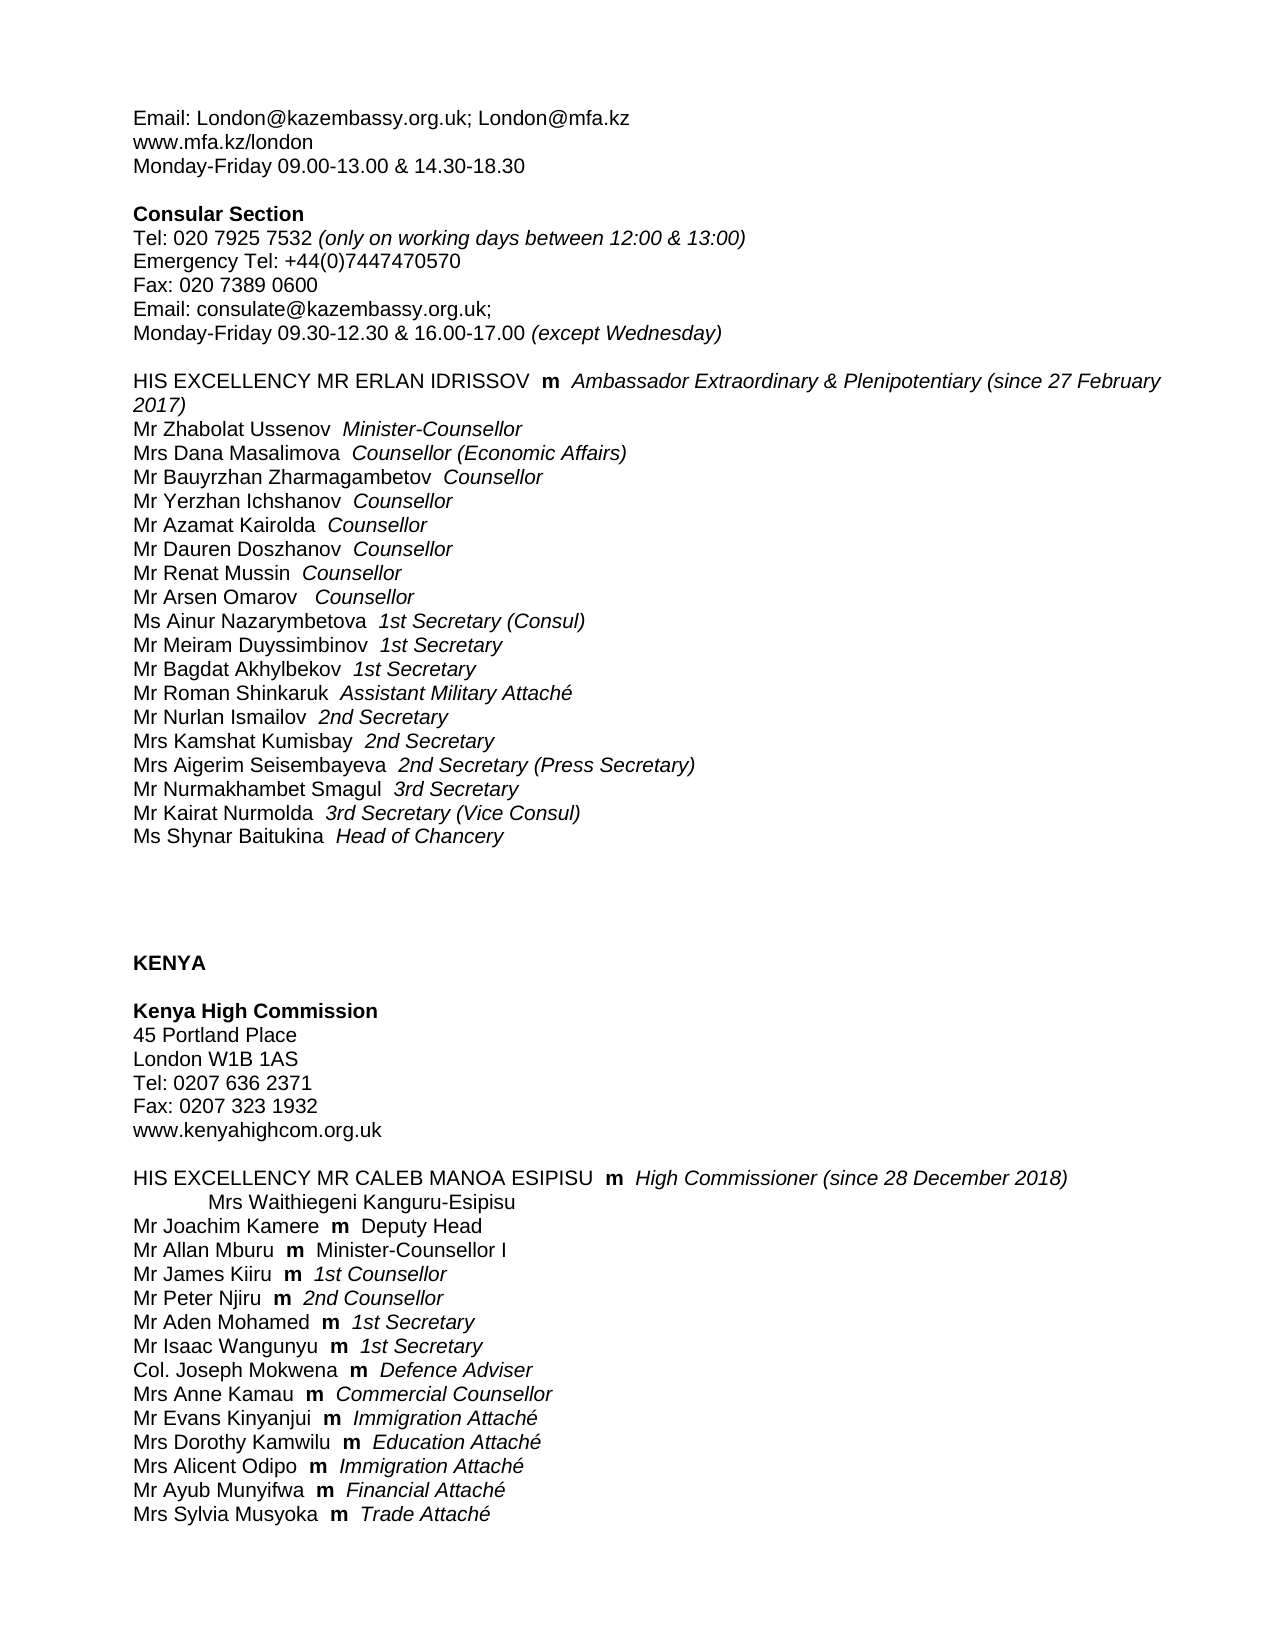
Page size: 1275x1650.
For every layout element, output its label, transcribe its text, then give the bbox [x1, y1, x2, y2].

text Tel: 020 7925 7532 (only on working days between 12:00 & 13:00) [133, 225, 1181, 249]
text Mr Yerzhan Ichshanov Counsellor [133, 489, 1181, 513]
text Mrs Waithiegeni Kanguru-Esipisu [133, 1190, 1181, 1214]
text Mr Renat Mussin Counsellor [133, 561, 1181, 585]
text Mr Arsen Omarov Counsellor [133, 585, 1181, 609]
text Mr Meiram Duyssimbinov 1st Secretary [133, 633, 1181, 657]
text Emergency Tel: +44(0)7447470570 [133, 249, 1181, 273]
text Mr Peter Njiru m 2nd Counsellor [133, 1286, 1181, 1310]
text Mr Kairat Nurmolda 3rd Secretary (Vice Consul) [133, 800, 1181, 824]
text HIS EXCELLENCY MR ERLAN IDRISSOV m Ambassador Extraordinary & Plenipotentiary (since 27 February 2017) [133, 369, 1181, 417]
text Email: consulate@kazembassy.org.uk; [133, 297, 1181, 321]
text Mr Aden Mohamed m 1st Secretary [133, 1310, 1181, 1334]
text Mr Evans Kinyanjui m Immigration Attaché [133, 1406, 1181, 1430]
text Email: London@kazembassy.org.uk; London@mfa.kz [133, 106, 1181, 129]
text Mr Nurmakhambet Smagul 3rd Secretary [133, 776, 1181, 800]
text Mr Allan Mburu m Minister-Counsellor I [133, 1238, 1181, 1262]
text Monday-Friday 09.30-12.30 & 16.00-17.00 (except Wednesday) [133, 321, 1181, 345]
text Mr Ayub Munyifwa m Financial Attaché [133, 1478, 1181, 1502]
text 45 Portland Place [133, 1022, 1181, 1046]
text KENYA [133, 951, 1181, 974]
text London W1B 1AS [133, 1046, 1181, 1070]
text Mr Bauyrzhan Zharmagambetov Counsellor [133, 465, 1181, 489]
text Mr James Kiiru m 1st Counsellor [133, 1262, 1181, 1286]
text Mr Azamat Kairolda Counsellor [133, 513, 1181, 537]
text Col. Joseph Mokwena m Defence Adviser [133, 1358, 1181, 1382]
text www.mfa.kz/london [133, 129, 1181, 153]
text Mrs Dorothy Kamwilu m Education Attaché [133, 1430, 1181, 1454]
text Mrs Aigerim Seisembayeva 2nd Secretary (Press Secretary) [133, 752, 1181, 776]
text Mrs Anne Kamau m Commercial Counsellor [133, 1382, 1181, 1406]
text www.kenyahighcom.org.uk [133, 1118, 1181, 1142]
text HIS EXCELLENCY MR CALEB MANOA ESIPISU m High Commissioner (since 28 December 2018) [133, 1166, 1181, 1190]
text Mrs Kamshat Kumisbay 2nd Secretary [133, 728, 1181, 752]
text Consular Section [133, 201, 1181, 225]
text Mr Isaac Wangunyu m 1st Secretary [133, 1334, 1181, 1358]
text Fax: 020 7389 0600 [133, 273, 1181, 297]
text Mrs Alicent Odipo m Immigration Attaché [133, 1454, 1181, 1478]
text Tel: 0207 636 2371 [133, 1070, 1181, 1094]
text Mr Nurlan Ismailov 2nd Secretary [133, 704, 1181, 728]
text Fax: 0207 323 1932 [133, 1094, 1181, 1118]
text Ms Ainur Nazarymbetova 1st Secretary (Consul) [133, 609, 1181, 633]
text Mr Joachim Kamere m Deputy Head [133, 1214, 1181, 1238]
text Mr Dauren Doszhanov Counsellor [133, 537, 1181, 561]
text Mr Zhabolat Ussenov Minister-Counsellor [133, 417, 1181, 441]
text Mr Roman Shinkaruk Assistant Military Attaché [133, 681, 1181, 704]
text Mrs Dana Masalimova Counsellor (Economic Affairs) [133, 441, 1181, 465]
text Ms Shynar Baitukina Head of Chancery [133, 824, 1181, 848]
text Monday-Friday 09.00-13.00 & 14.30-18.30 [133, 153, 1181, 177]
text Kenya High Commission [133, 998, 1181, 1022]
text Mr Bagdat Akhylbekov 1st Secretary [133, 657, 1181, 681]
text Mrs Sylvia Musyoka m Trade Attaché [133, 1502, 1181, 1526]
